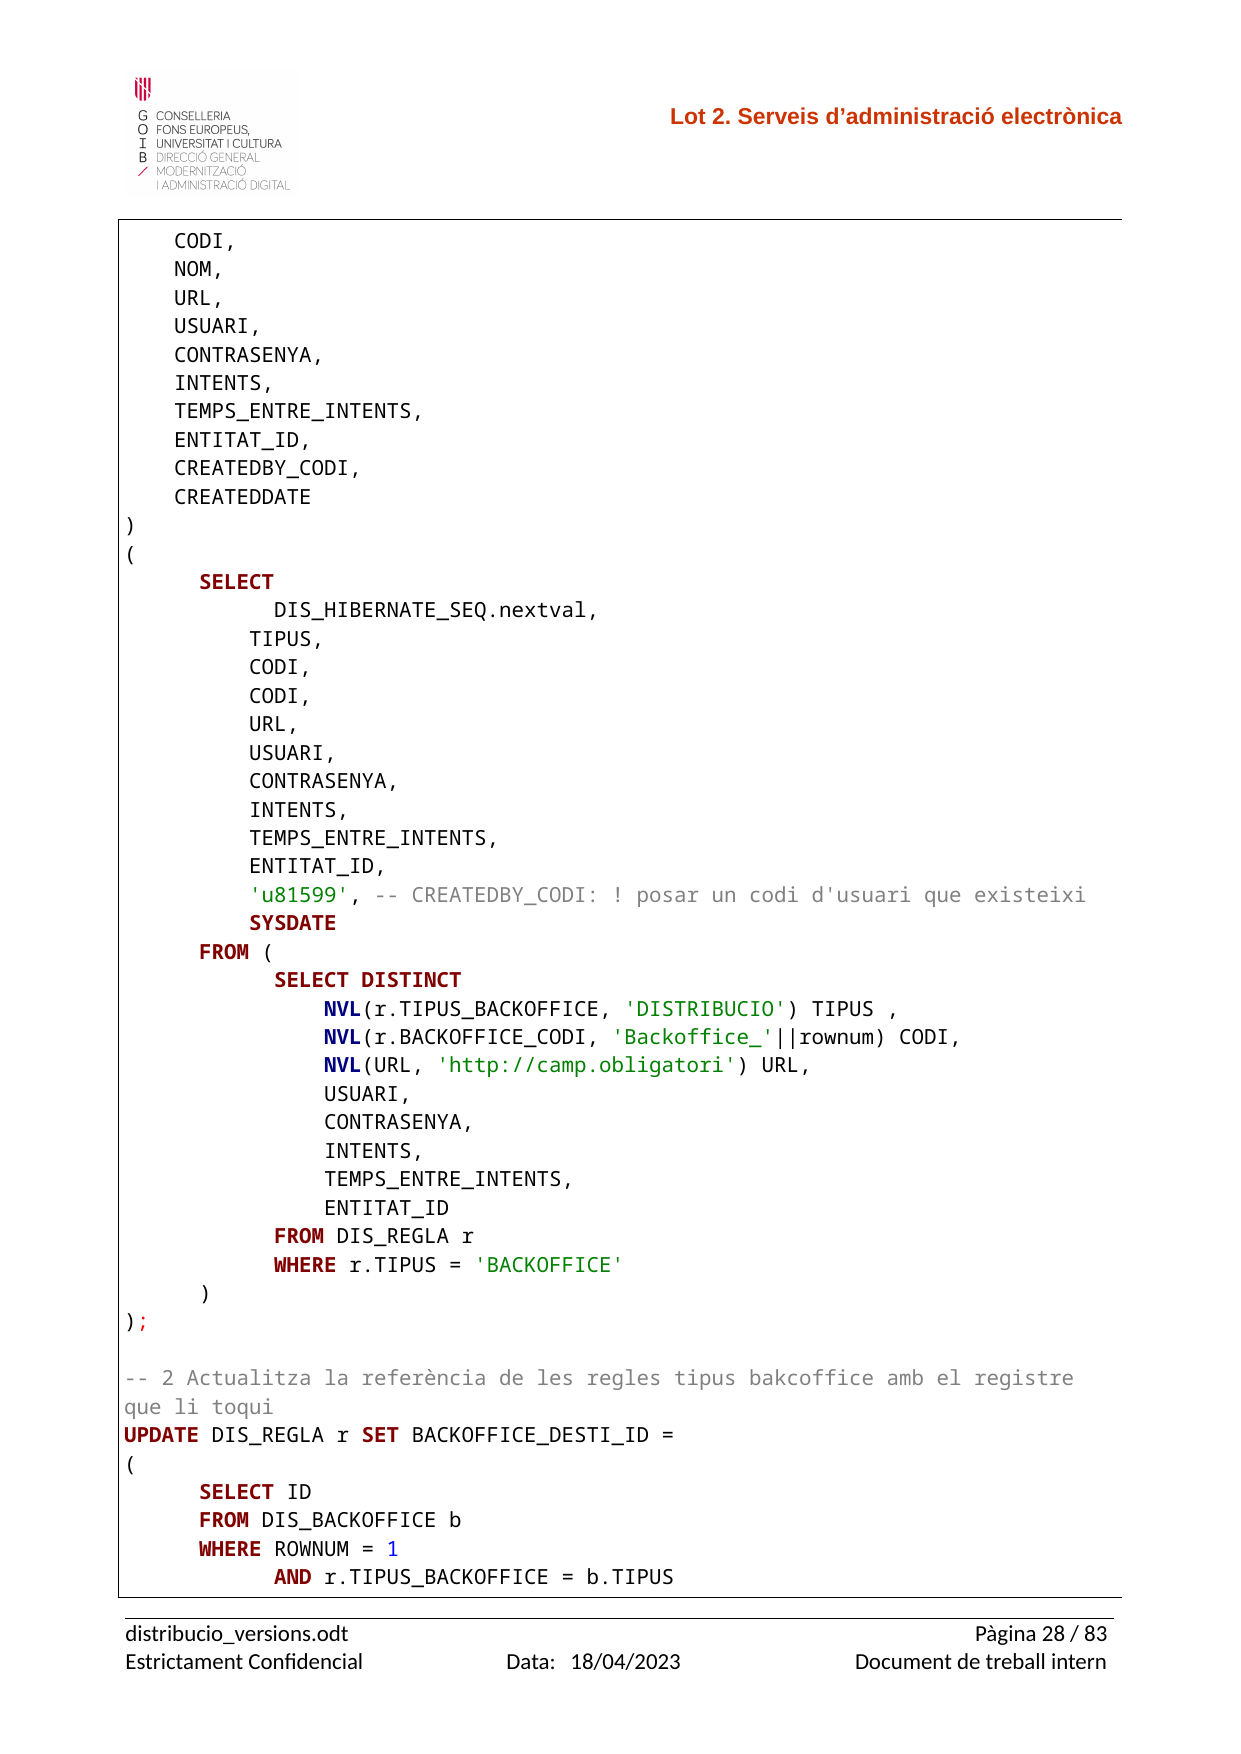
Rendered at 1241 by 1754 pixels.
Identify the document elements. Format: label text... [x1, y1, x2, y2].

table_header CODI, NOM, URL, USUARI, CONTRASENYA, INTENTS, TEMPS_ENTRE_INTENTS, ENTITAT_ID, CREATEDBY_CODI, CREATEDDATE ) ( SELECT DIS_HIBERNATE_SEQ.nextval, TIPUS, CODI, CODI, URL, USUARI, CONTRASENYA, INTENTS, TEMPS_ENTRE_INTENTS, ENTITAT_ID, 'u81599', -- CREATEDBY_CODI: ! posar un codi d'usuari que existeixi SYSDATE FROM ( SELECT DISTINCT NVL(r.TIPUS_BACKOFFICE, 'DISTRIBUCIO') TIPUS , NVL(r.BACKOFFICE_CODI, 'Backoffice_'||rownum) CODI, NVL(URL, 'http://camp.obligatori') URL, USUARI, CONTRASENYA, INTENTS, TEMPS_ENTRE_INTENTS, ENTITAT_ID FROM DIS_REGLA r WHERE r.TIPUS = 'BACKOFFICE' ) ); -- 2 Actualitza la referència de les regles tipus bakcoffice amb el registre que li toqui UPDATE DIS_REGLA r SET BACKOFFICE_DESTI_ID = ( SELECT ID FROM DIS_BACKOFFICE b WHERE ROWNUM = 1 AND r.TIPUS_BACKOFFICE = b.TIPUS [119, 220, 1122, 1597]
picture [126, 70, 299, 197]
